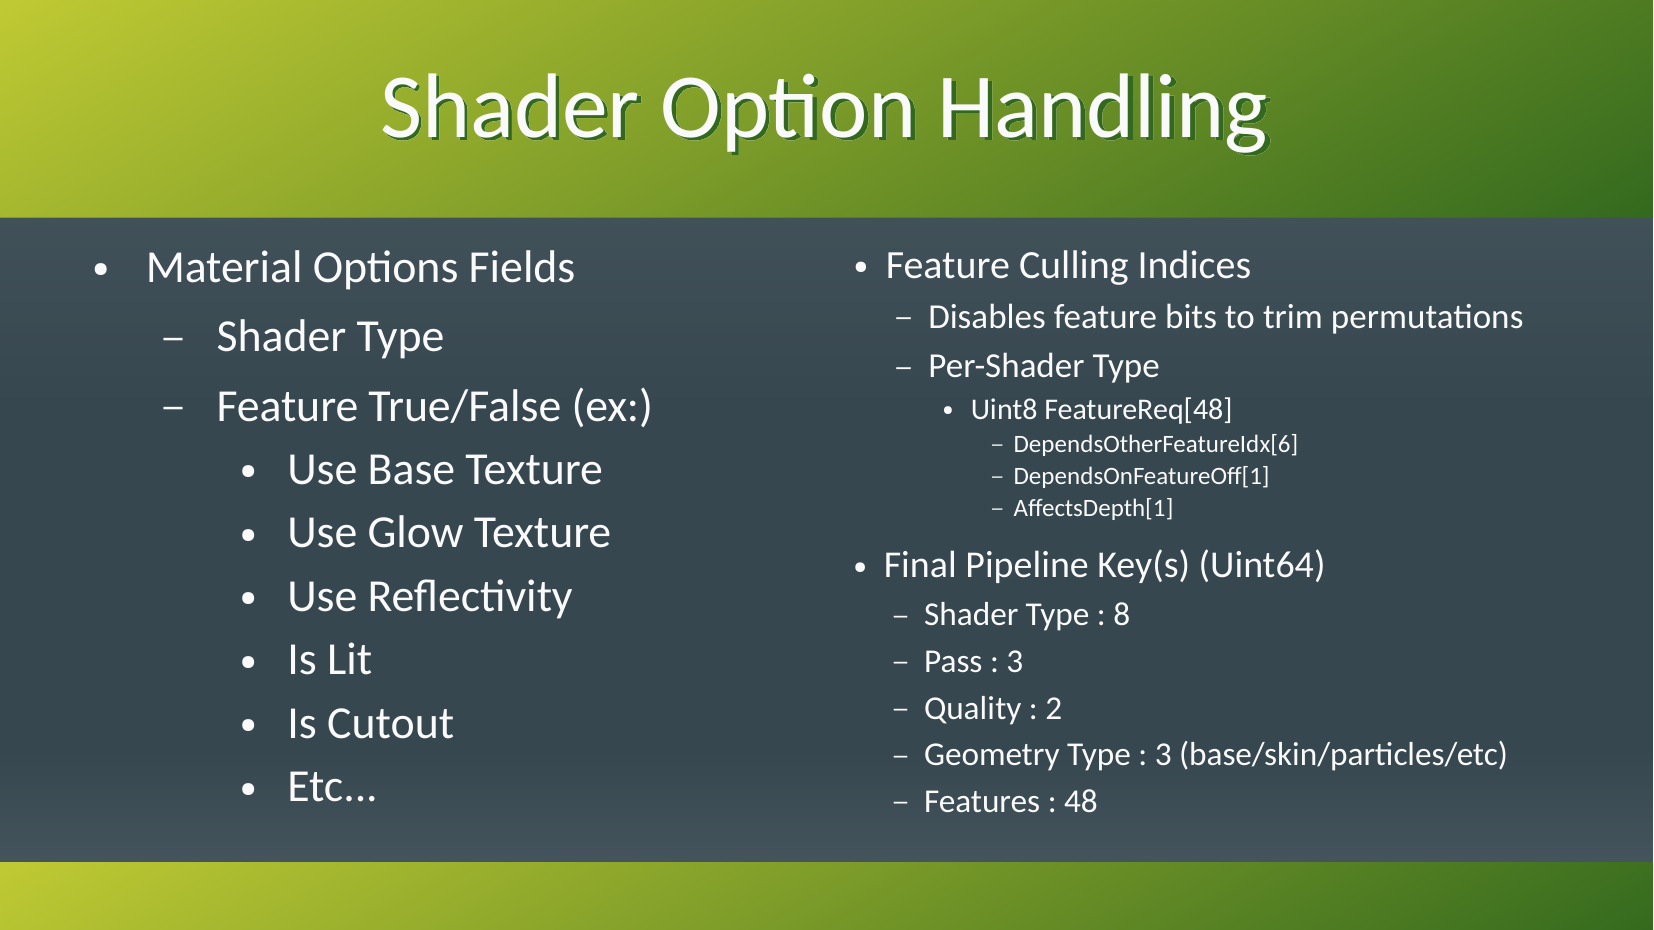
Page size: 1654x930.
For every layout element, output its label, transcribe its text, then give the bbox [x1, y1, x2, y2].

list Final Pipeline Key(s) (Uint64) Shader Type : 8 Pass : 3 Quality : 2 Geometry Type : 3 (base/skin/particles/etc) Features : 48 [843, 549, 1576, 825]
list Material Options Fields Shader Type Feature True/False (ex:) Use Base Texture Use Glow Texture Use Reflectivity Is Lit Is Cutout Etc... [74, 248, 807, 825]
list Feature Culling Indices Disables feature bits to trim permutations Per-Shader Type Uint8 FeatureReq[48] DependsOtherFeatureIdx[6] DependsOnFeatureOff[1] AffectsDepth[1] [843, 248, 1576, 524]
title Shader Option Handling [74, 37, 1575, 193]
